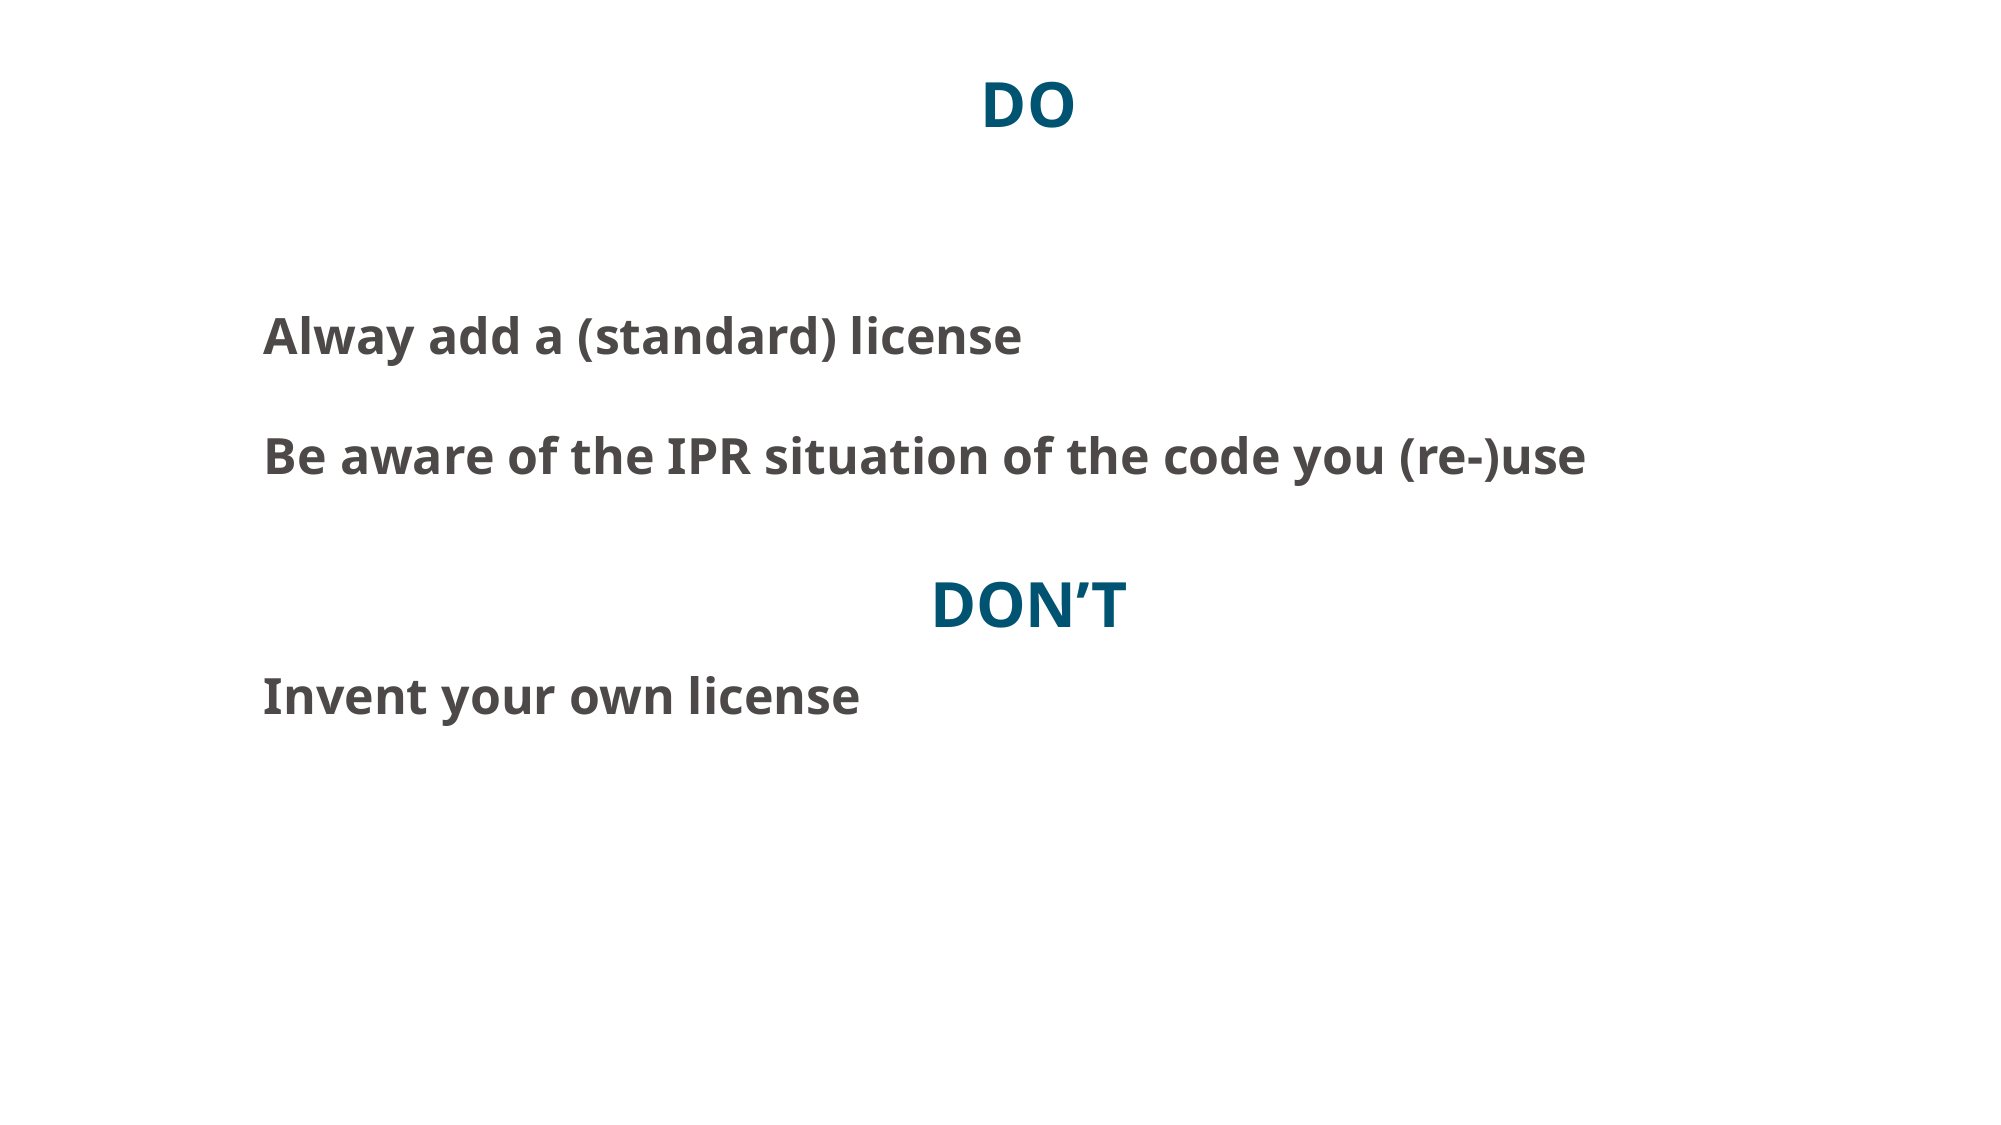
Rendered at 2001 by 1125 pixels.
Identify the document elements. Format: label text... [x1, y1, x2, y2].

text_box DO [434, 59, 1624, 212]
text_box Alway add a (standard) license Be aware of the IPR situation of the code you (re-)use Invent your own license [252, 239, 2000, 1125]
text_box DON’T [434, 559, 1624, 712]
